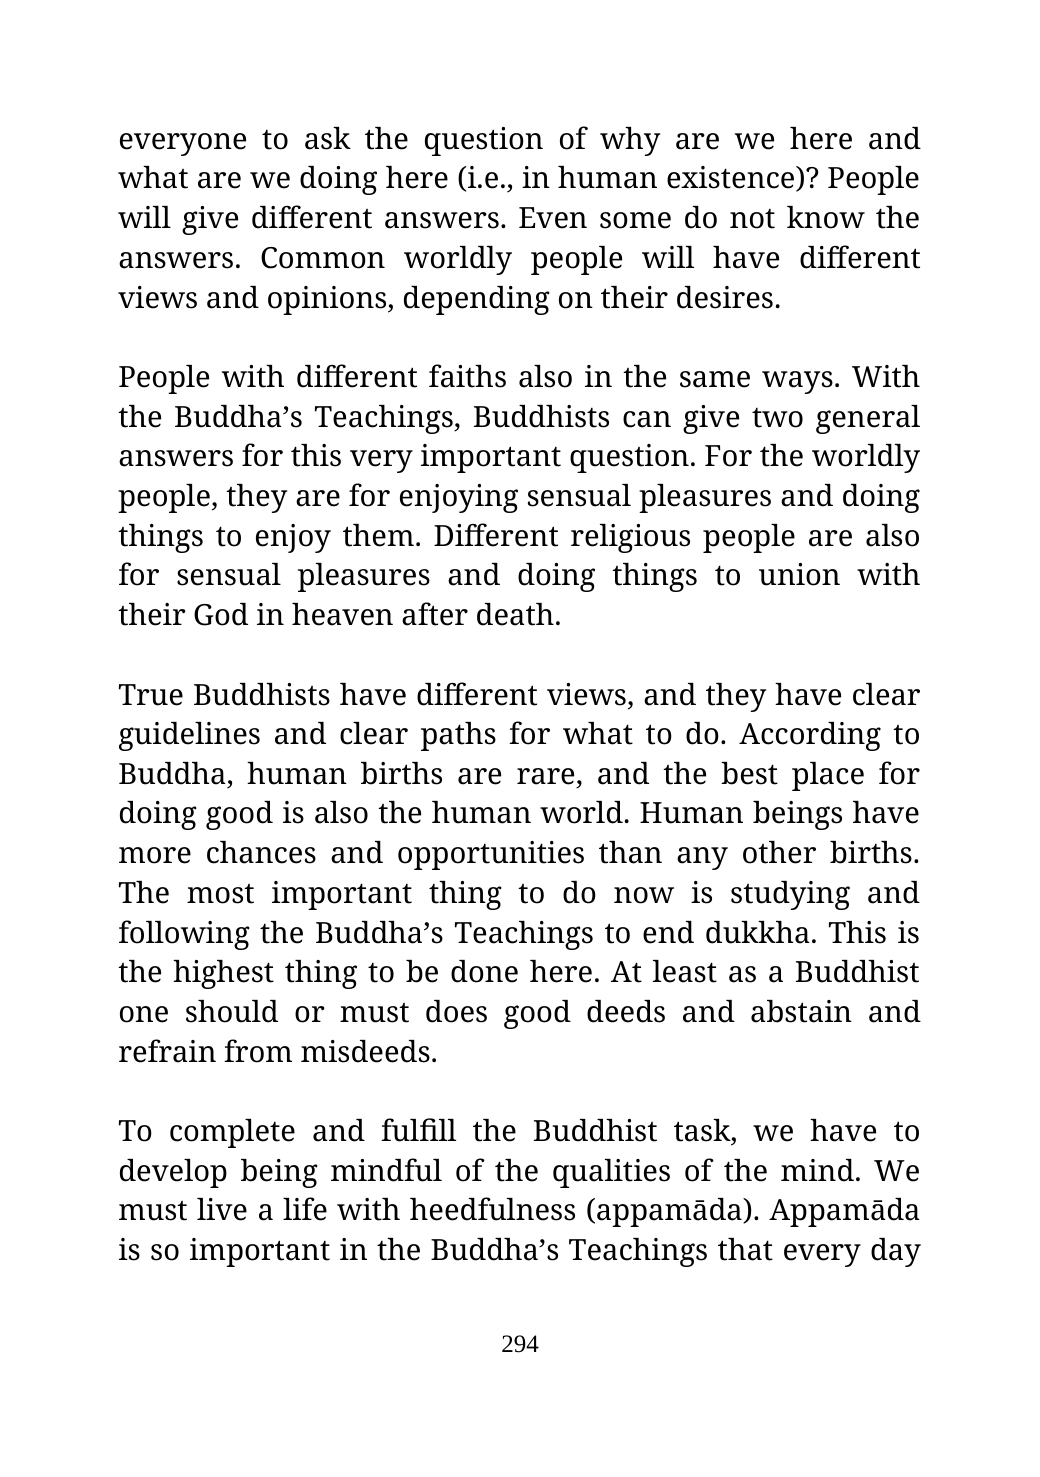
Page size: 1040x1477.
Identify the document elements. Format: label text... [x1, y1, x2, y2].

text everyone to ask the question of why are we here and what are we doing here (i.e., in human existence)? People will give different answers. Even some do not know the answers. Common worldly people will have different views and opinions, depending on their desires. People with different faiths also in the same ways. With the Buddha’s Teachings, Buddhists can give two general answers for this very important question. For the worldly people, they are for enjoying sensual pleasures and doing things to enjoy them. Different religious people are also for sensual pleasures and doing things to union with their God in heaven after death. True Buddhists have different views, and they have clear guidelines and clear paths for what to do. According to Buddha, human births are rare, and the best place for doing good is also the human world. Human beings have more chances and opportunities than any other births. The most important thing to do now is studying and following the Buddha’s Teachings to end dukkha. This is the highest thing to be done here. At least as a Buddhist one should or must does good deeds and abstain and refrain from misdeeds. To complete and fulfill the Buddhist task, we have to develop being mindful of the qualities of the mind. We must live a life with heedfulness (appamāda). Appamāda is so important in the Buddha’s Teachings that every day [118, 118, 922, 1269]
